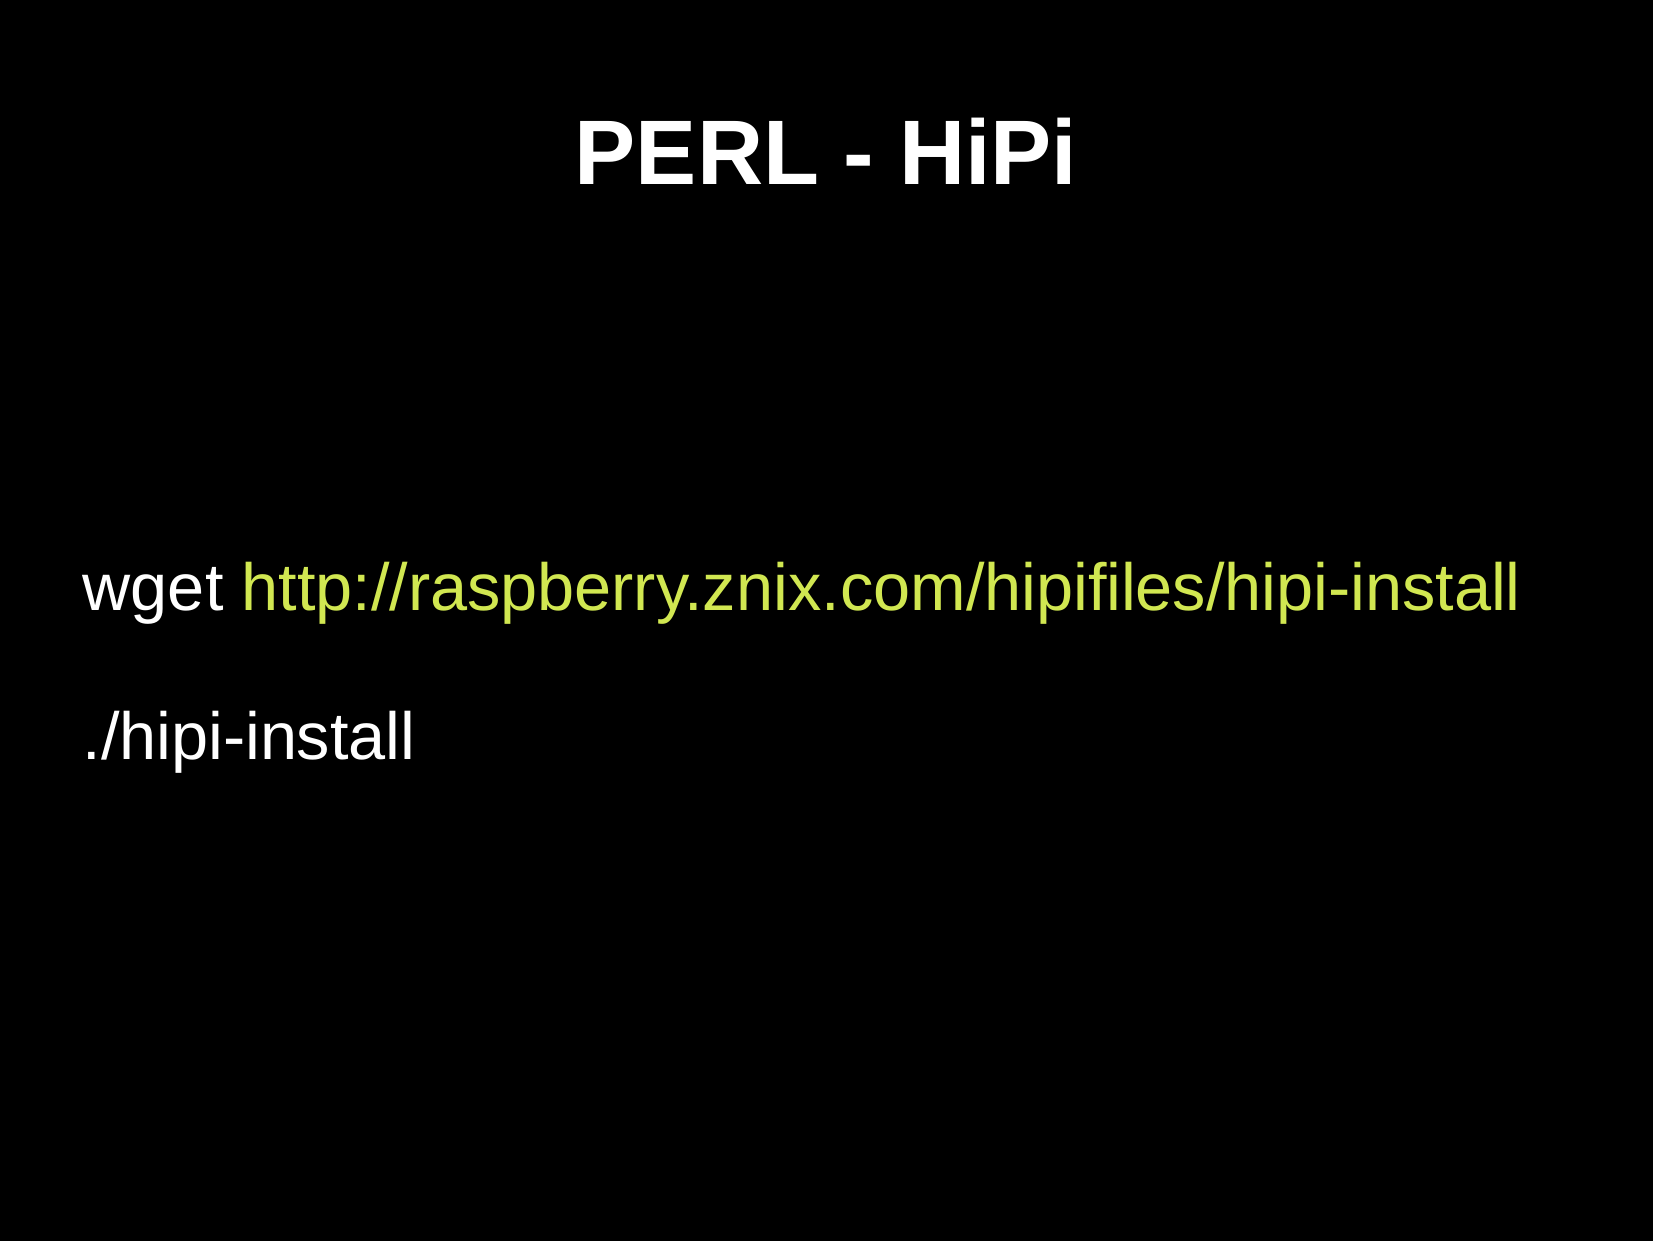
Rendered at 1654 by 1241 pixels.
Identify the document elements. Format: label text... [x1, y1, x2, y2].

subtitle wget http://raspberry.znix.com/hipifiles/hipi-install ./hipi-install [82, 290, 1571, 1109]
title PERL - HiPi [82, 49, 1571, 257]
